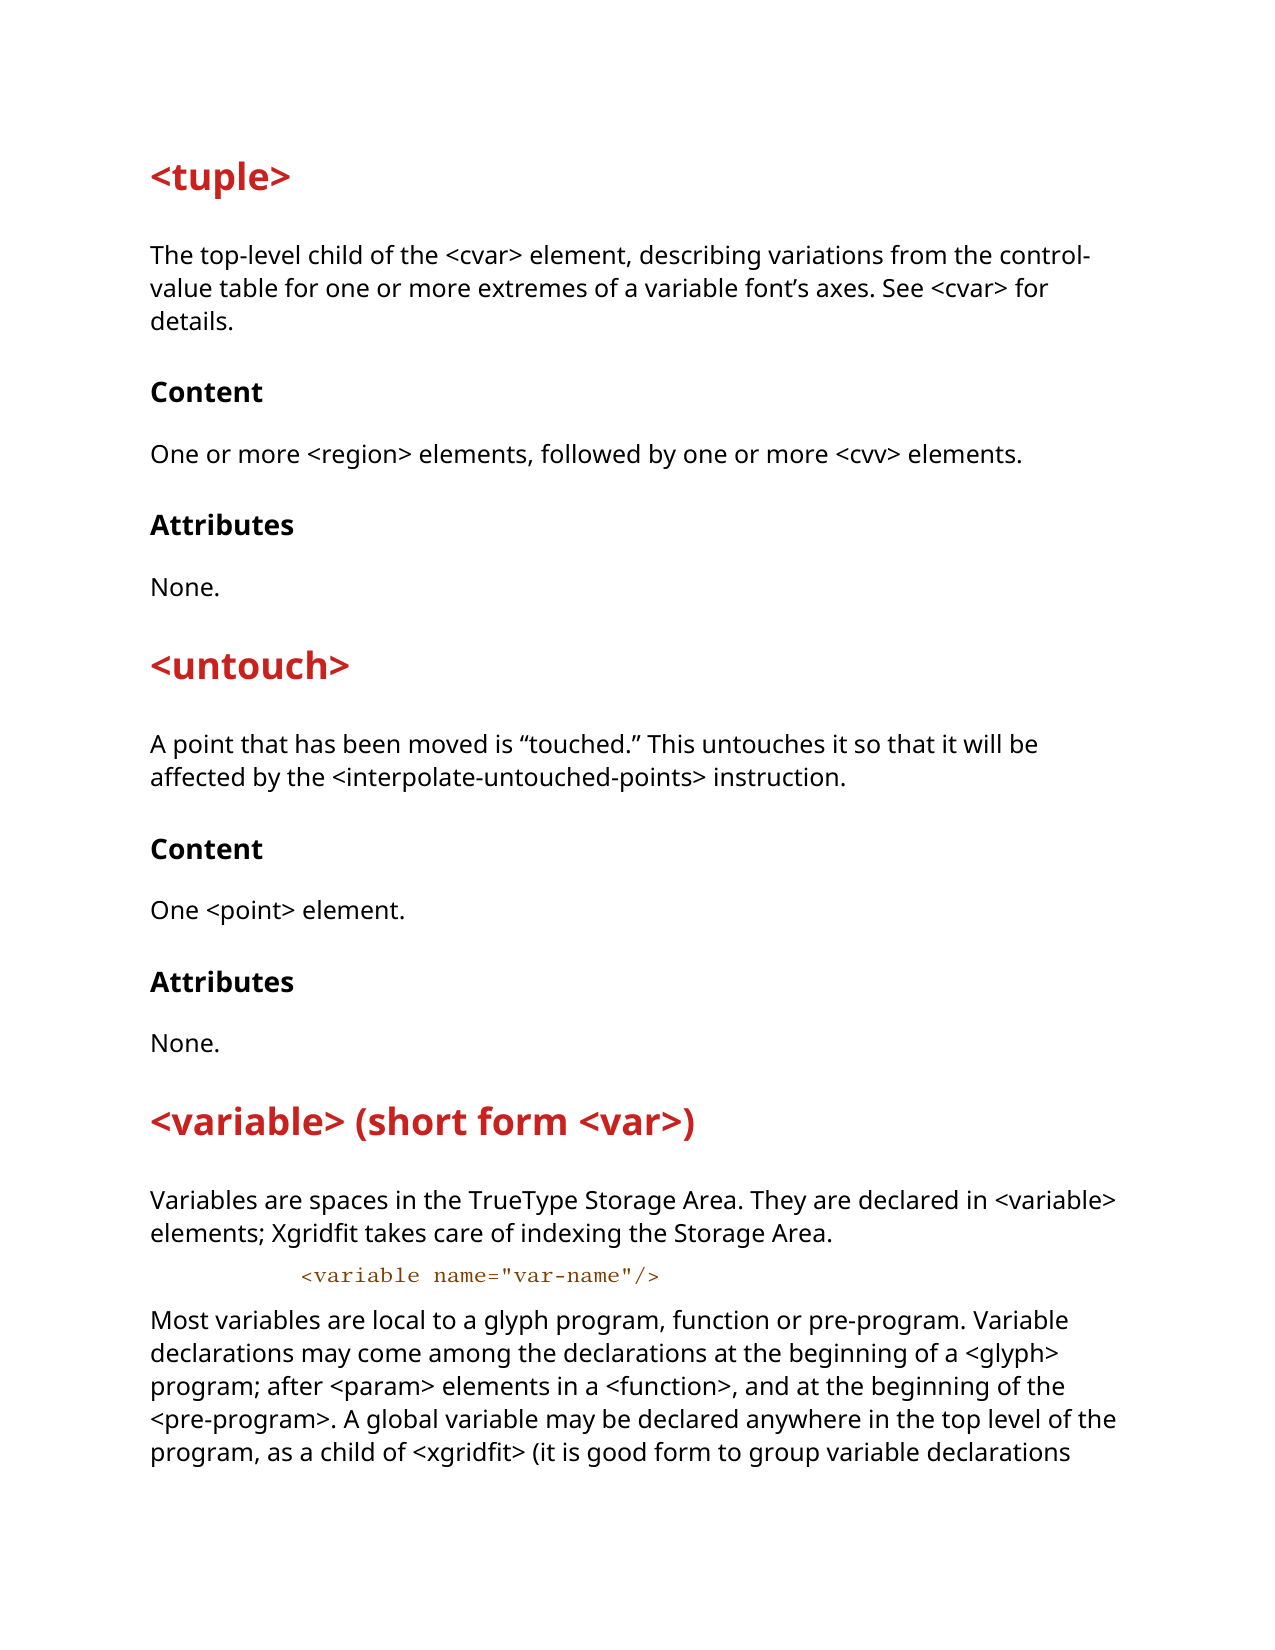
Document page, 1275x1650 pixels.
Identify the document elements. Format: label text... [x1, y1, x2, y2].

text None. [150, 569, 1125, 603]
subtitle <untouch> [150, 639, 1125, 690]
text <variable name="var-name"/> [300, 1264, 1125, 1288]
subtitle Attributes [150, 962, 1125, 1000]
text Most variables are local to a glyph program, function or pre-program. Variable declarations may come among the declarations at the beginning of a <glyph> program; after <param> elements in a <function>, and at the beginning of the <pre-program>. A global variable may be declared anywhere in the top level of the program, as a child of <xgridfit> (it is good form to group variable declarations [150, 1303, 1125, 1468]
subtitle Content [150, 373, 1125, 411]
subtitle Attributes [150, 506, 1125, 544]
text The top-level child of the <cvar> element, describing variations from the control-value table for one or more extremes of a variable font’s axes. See <cvar> for details. [150, 238, 1125, 337]
text A point that has been moved is “touched.” This untouches it so that it will be affected by the <interpolate-untouched-points> instruction. [150, 727, 1125, 793]
subtitle <variable> (short form <var>) [150, 1096, 1125, 1147]
text None. [150, 1026, 1125, 1059]
text One <point> element. [150, 893, 1125, 926]
text One or more <region> elements, followed by one or more <cvv> elements. [150, 437, 1125, 470]
subtitle Content [150, 829, 1125, 867]
text Variables are spaces in the TrueType Storage Area. They are declared in <variable> elements; Xgridfit takes care of indexing the Storage Area. [150, 1183, 1125, 1249]
subtitle <tuple> [150, 150, 1125, 201]
